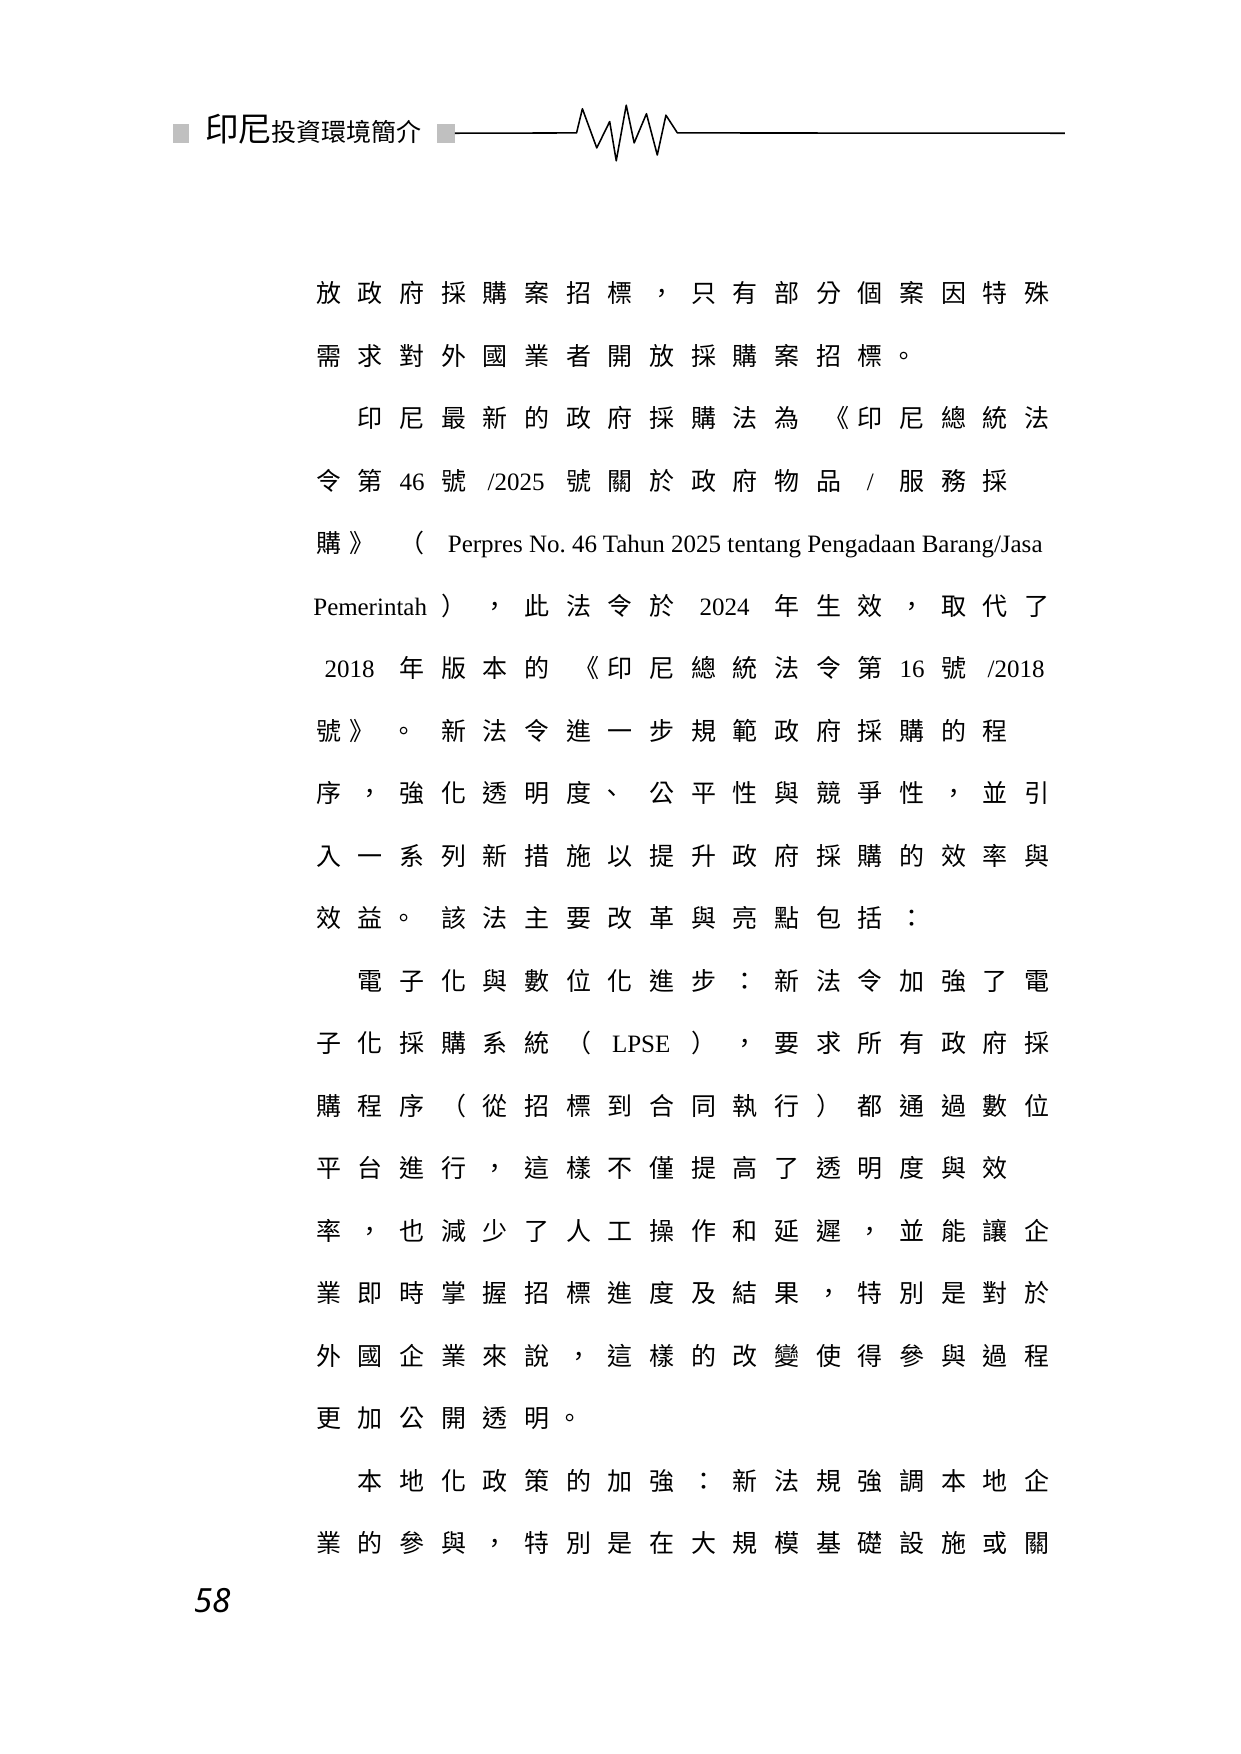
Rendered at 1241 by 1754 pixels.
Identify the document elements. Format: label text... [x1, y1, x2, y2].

text 電子化與數位化進步：新法令加強了電子化採購系統（LPSE），要求所有政府採購程序（從招標到合同執行）都通過數位平台進行，這樣不僅提高了透明度與效率，也減少了人工操作和延遲，並能讓企業即時掌握招標進度及結果，特別是對於外國企業來說，這樣的改變使得參與過程更加公開透明。 [281, 938, 1058, 1438]
text 印尼最新的政府採購法為《印尼總統法令第46號/2025號關於政府物品/服務採購》（Perpres No. 46 Tahun 2025 tentang Pengadaan Barang/Jasa Pemerintah），此法令於2024年生效，取代了2018年版本的《印尼總統法令第16號/2018號》。新法令進一步規範政府採購的程序，強化透明度、公平性與競爭性，並引入一系列新措施以提升政府採購的效率與效益。該法主要改革與亮點包括： [281, 375, 1058, 938]
text 本地化政策的加強：新法規強調本地企業的參與，特別是在大規模基礎設施或關 [281, 1438, 1058, 1563]
text 放政府採購案招標，只有部分個案因特殊需求對外國業者開放採購案招標。 [281, 250, 1058, 375]
